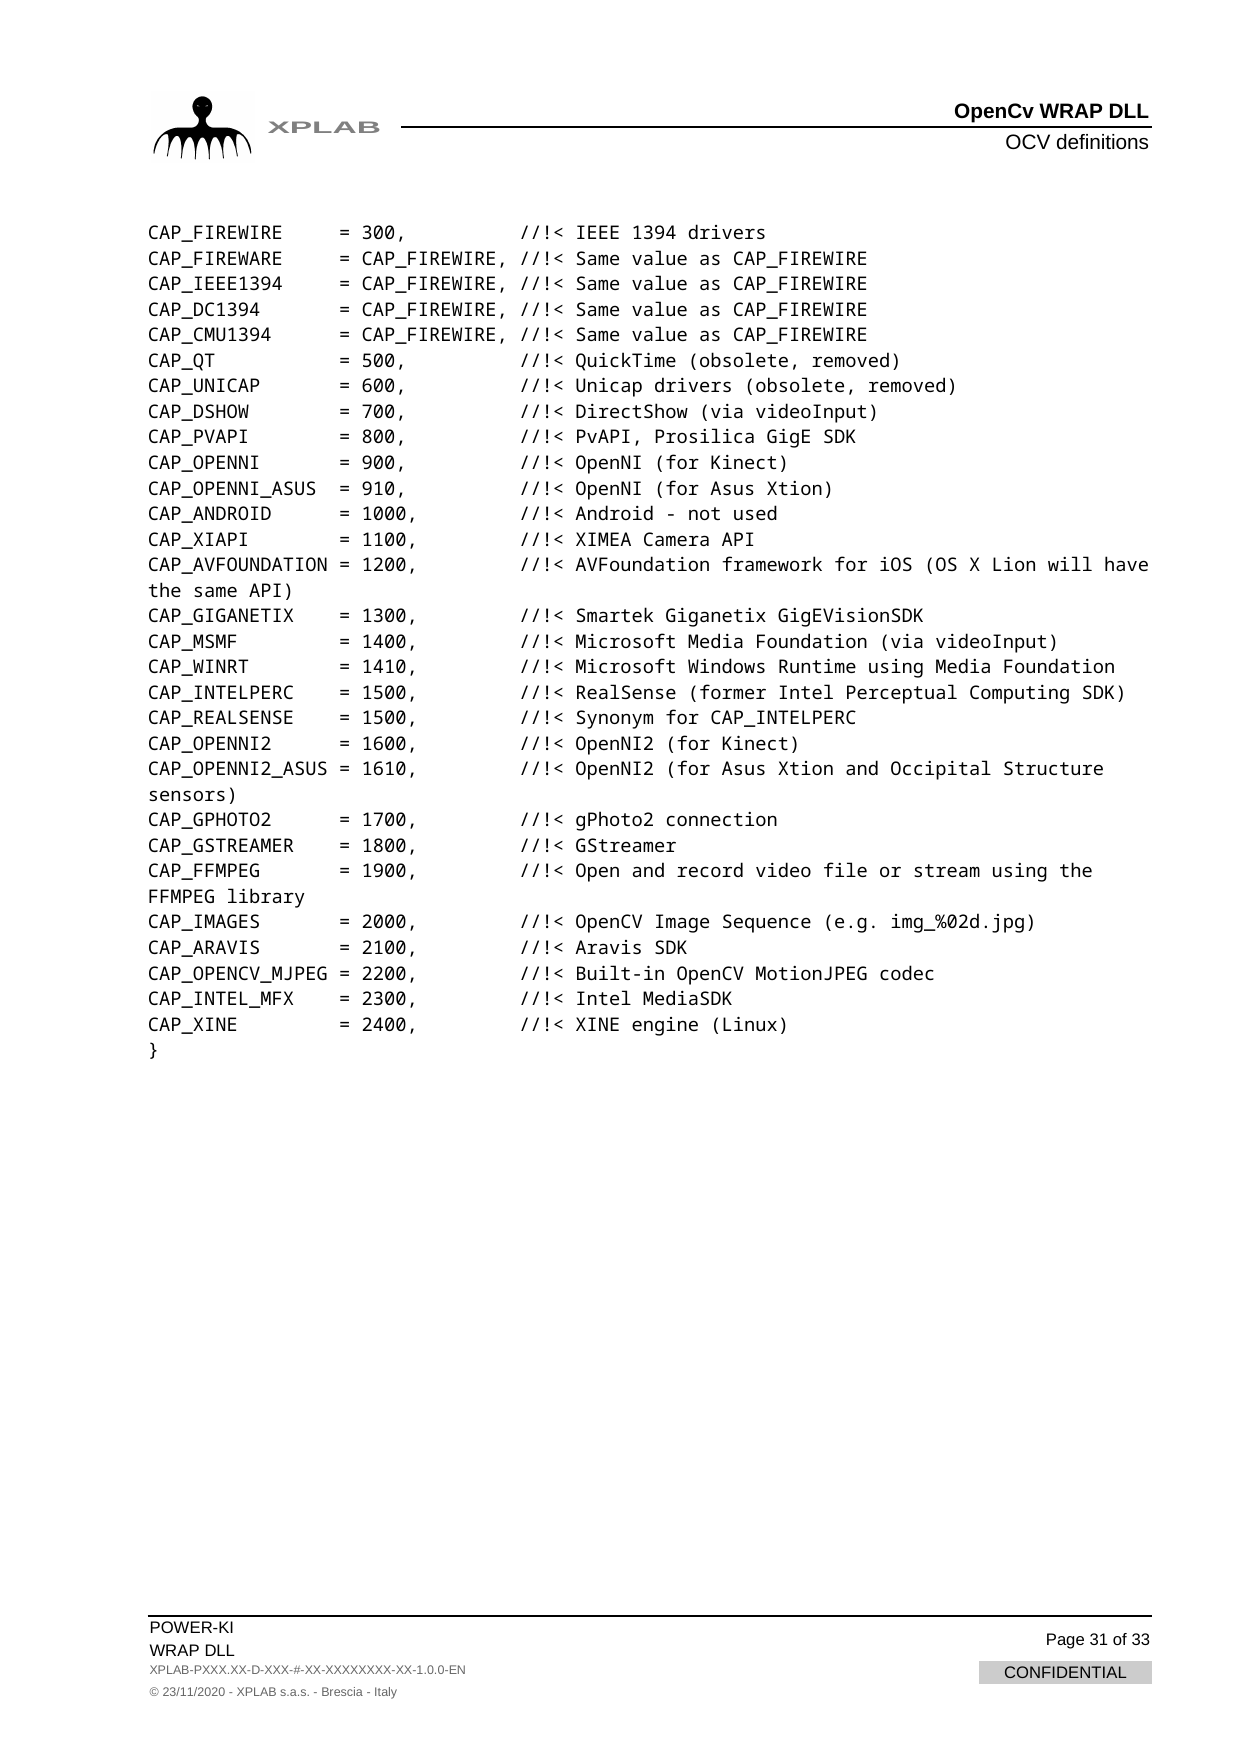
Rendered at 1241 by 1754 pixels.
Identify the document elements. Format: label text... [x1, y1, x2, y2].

text CAP_DC1394 = CAP_FIREWIRE, //!< Same value as CAP_FIREWIRE [148, 296, 1152, 322]
text CAP_QT = 500, //!< QuickTime (obsolete, removed) [148, 347, 1152, 373]
text CAP_FIREWARE = CAP_FIREWIRE, //!< Same value as CAP_FIREWIRE [148, 245, 1152, 271]
text CAP_INTEL_MFX = 2300, //!< Intel MediaSDK [148, 985, 1152, 1011]
text CAP_GSTREAMER = 1800, //!< GStreamer [148, 832, 1152, 858]
text CAP_AVFOUNDATION = 1200, //!< AVFoundation framework for iOS (OS X Lion will have the same API) [148, 552, 1152, 603]
text CAP_XIAPI = 1100, //!< XIMEA Camera API [148, 526, 1152, 552]
text CAP_OPENNI2 = 1600, //!< OpenNI2 (for Kinect) [148, 730, 1152, 756]
text CAP_REALSENSE = 1500, //!< Synonym for CAP_INTELPERC [148, 705, 1152, 730]
text CAP_UNICAP = 600, //!< Unicap drivers (obsolete, removed) [148, 373, 1152, 398]
text CAP_DSHOW = 700, //!< DirectShow (via videoInput) [148, 398, 1152, 424]
text CAP_IEEE1394 = CAP_FIREWIRE, //!< Same value as CAP_FIREWIRE [148, 271, 1152, 296]
text CAP_MSMF = 1400, //!< Microsoft Media Foundation (via videoInput) [148, 628, 1152, 654]
text CAP_GIGANETIX = 1300, //!< Smartek Giganetix GigEVisionSDK [148, 603, 1152, 628]
text CAP_FFMPEG = 1900, //!< Open and record video file or stream using the FFMPEG library [148, 858, 1152, 909]
text CAP_INTELPERC = 1500, //!< RealSense (former Intel Perceptual Computing SDK) [148, 679, 1152, 705]
text CAP_OPENNI_ASUS = 910, //!< OpenNI (for Asus Xtion) [148, 475, 1152, 501]
text CAP_ARAVIS = 2100, //!< Aravis SDK [148, 934, 1152, 960]
text CAP_FIREWIRE = 300, //!< IEEE 1394 drivers [148, 220, 1152, 245]
text CAP_XINE = 2400, //!< XINE engine (Linux) [148, 1011, 1152, 1036]
text CAP_ANDROID = 1000, //!< Android - not used [148, 501, 1152, 526]
text } [148, 1036, 1152, 1062]
text CAP_OPENNI2_ASUS = 1610, //!< OpenNI2 (for Asus Xtion and Occipital Structure sensors) [148, 756, 1152, 807]
text CAP_IMAGES = 2000, //!< OpenCV Image Sequence (e.g. img_%02d.jpg) [148, 909, 1152, 934]
text CAP_WINRT = 1410, //!< Microsoft Windows Runtime using Media Foundation [148, 654, 1152, 679]
text CAP_PVAPI = 800, //!< PvAPI, Prosilica GigE SDK [148, 424, 1152, 449]
text CAP_OPENCV_MJPEG = 2200, //!< Built-in OpenCV MotionJPEG codec [148, 960, 1152, 985]
picture [150, 91, 255, 163]
text CAP_CMU1394 = CAP_FIREWIRE, //!< Same value as CAP_FIREWIRE [148, 322, 1152, 347]
text CAP_OPENNI = 900, //!< OpenNI (for Kinect) [148, 449, 1152, 475]
text CAP_GPHOTO2 = 1700, //!< gPhoto2 connection [148, 807, 1152, 832]
